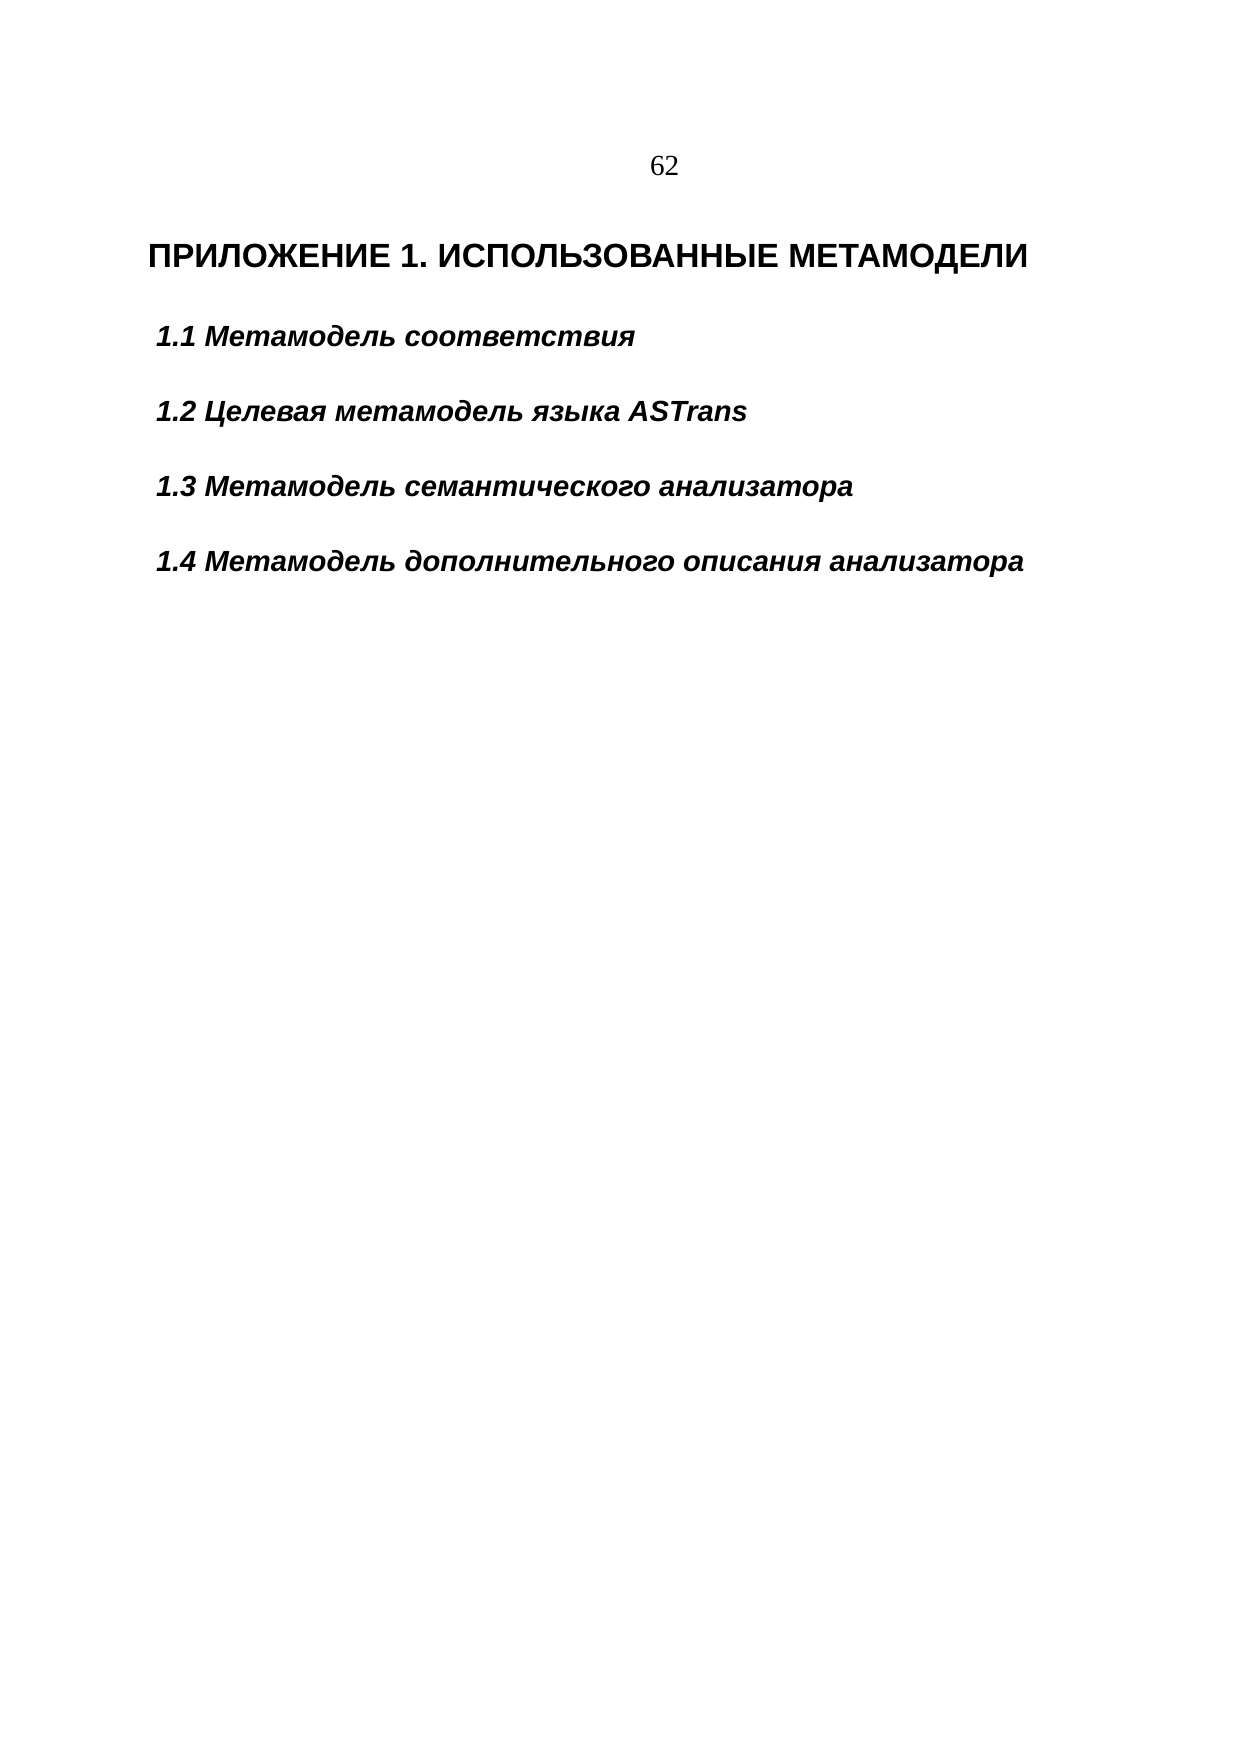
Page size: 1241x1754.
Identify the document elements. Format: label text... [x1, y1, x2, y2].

list Целевая метамодель языка ASTrans [148, 394, 1181, 427]
list Метамодель дополнительного описания анализатора [148, 544, 1181, 578]
list Метамодель соответствия [148, 318, 1181, 352]
list Метамодель семантического анализатора [148, 469, 1181, 503]
list Использованные метамодели [148, 236, 1181, 274]
